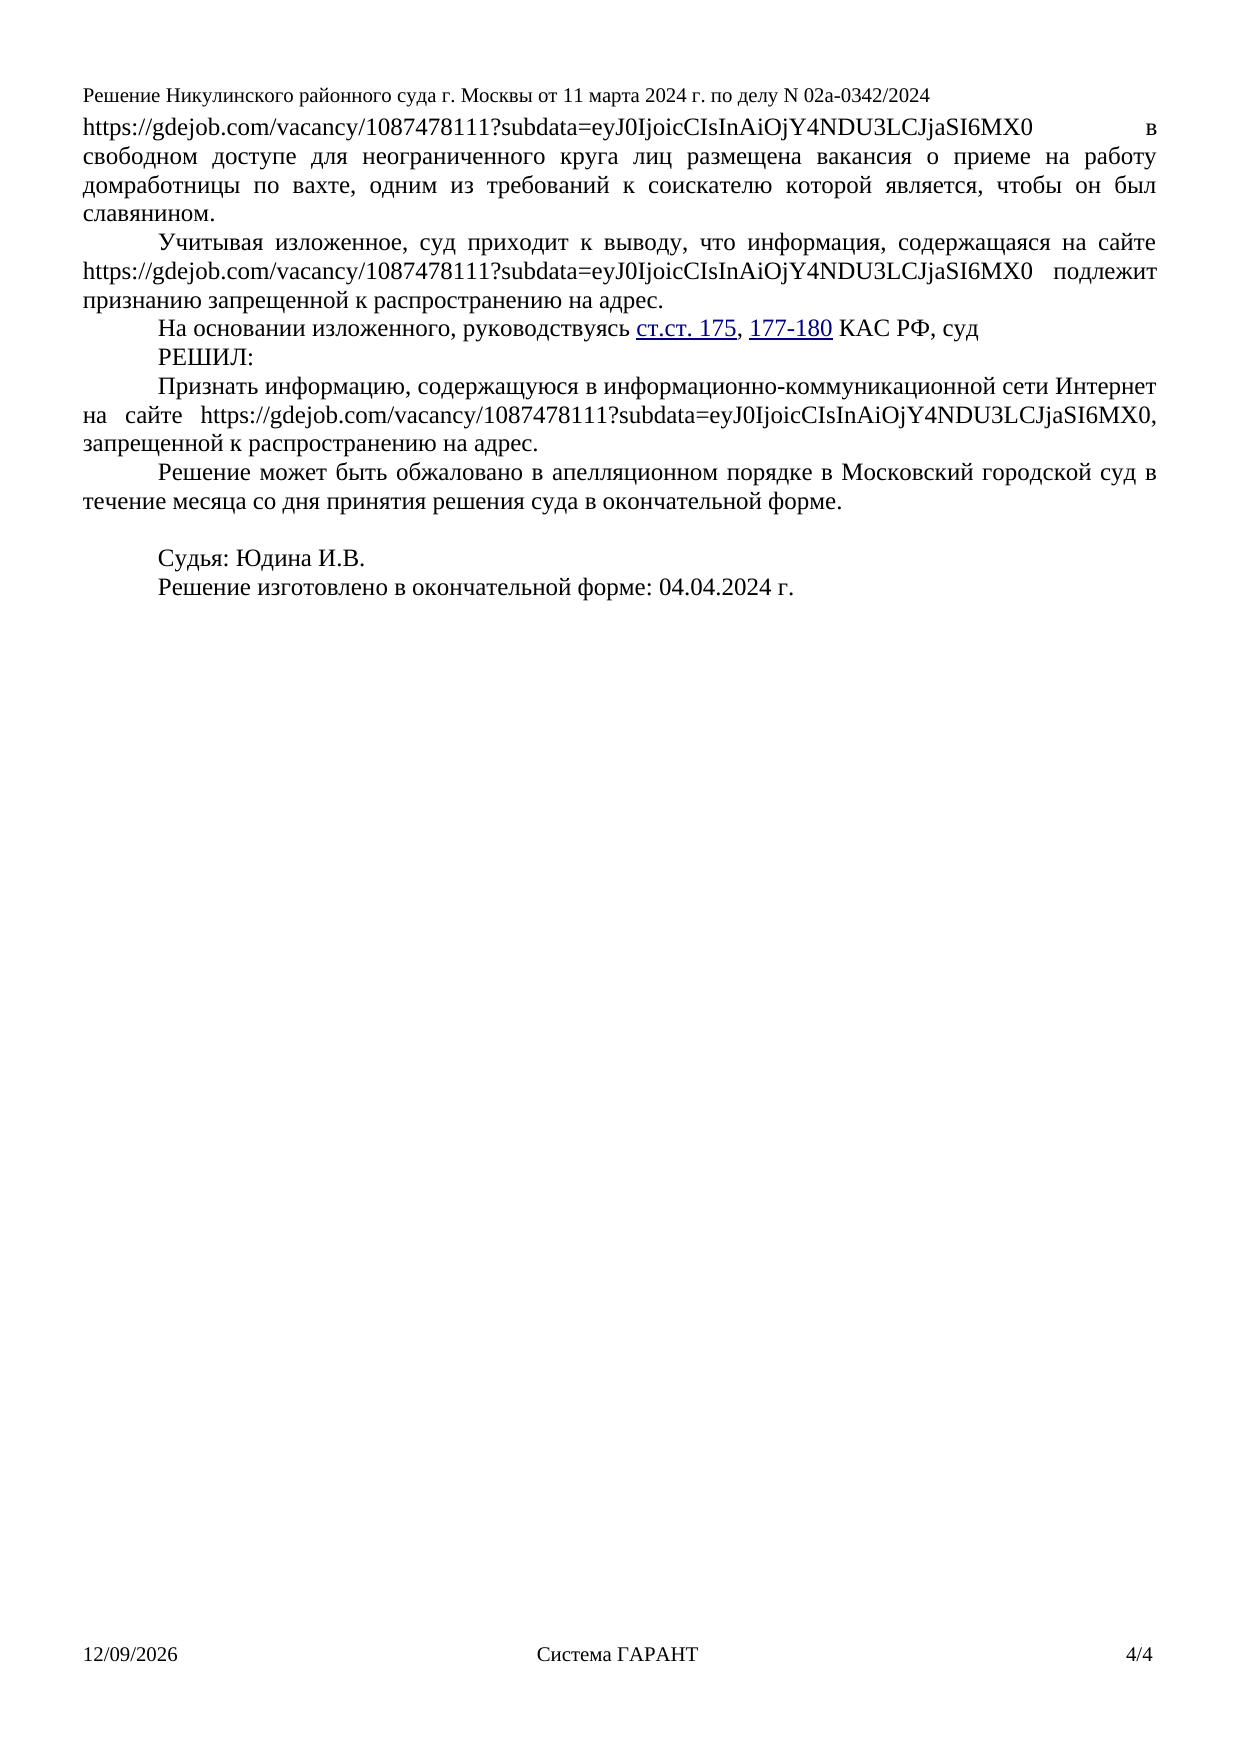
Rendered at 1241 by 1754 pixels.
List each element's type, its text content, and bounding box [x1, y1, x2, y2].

text На основании изложенного, руководствуясь ст.ст. 175, 177-180 КАС РФ, суд [83, 313, 1157, 342]
text Решение может быть обжаловано в апелляционном порядке в Московский городской суд в течение месяца со дня принятия решения суда в окончательной форме. [83, 457, 1157, 515]
text РЕШИЛ: [83, 342, 1157, 371]
text Учитывая изложенное, суд приходит к выводу, что информация, содержащаяся на сайте https://gdejob.com/vacancy/1087478111?subdata=eyJ0IjoicCIsInAiOjY4NDU3LCJjaSI6MX0 подлежит признанию запрещенной к распространению на адрес. [83, 227, 1157, 313]
text https://gdejob.com/vacancy/1087478111?subdata=eyJ0IjoicCIsInAiOjY4NDU3LCJjaSI6MX0 в свободном доступе для неограниченного круга лиц размещена вакансия о приеме на работу домработницы по вахте, одним из требований к соискателю которой является, чтобы он был славянином. [83, 112, 1157, 227]
text Решение изготовлено в окончательной форме: 04.04.2024 г. [83, 572, 1157, 601]
text Судья: Юдина И.В. [83, 543, 1157, 572]
text Признать информацию, содержащуюся в информационно-коммуникационной сети Интернет на сайте https://gdejob.com/vacancy/1087478111?subdata=eyJ0IjoicCIsInAiOjY4NDU3LCJjaSI6MX0, запрещенной к распространению на адрес. [83, 371, 1157, 457]
